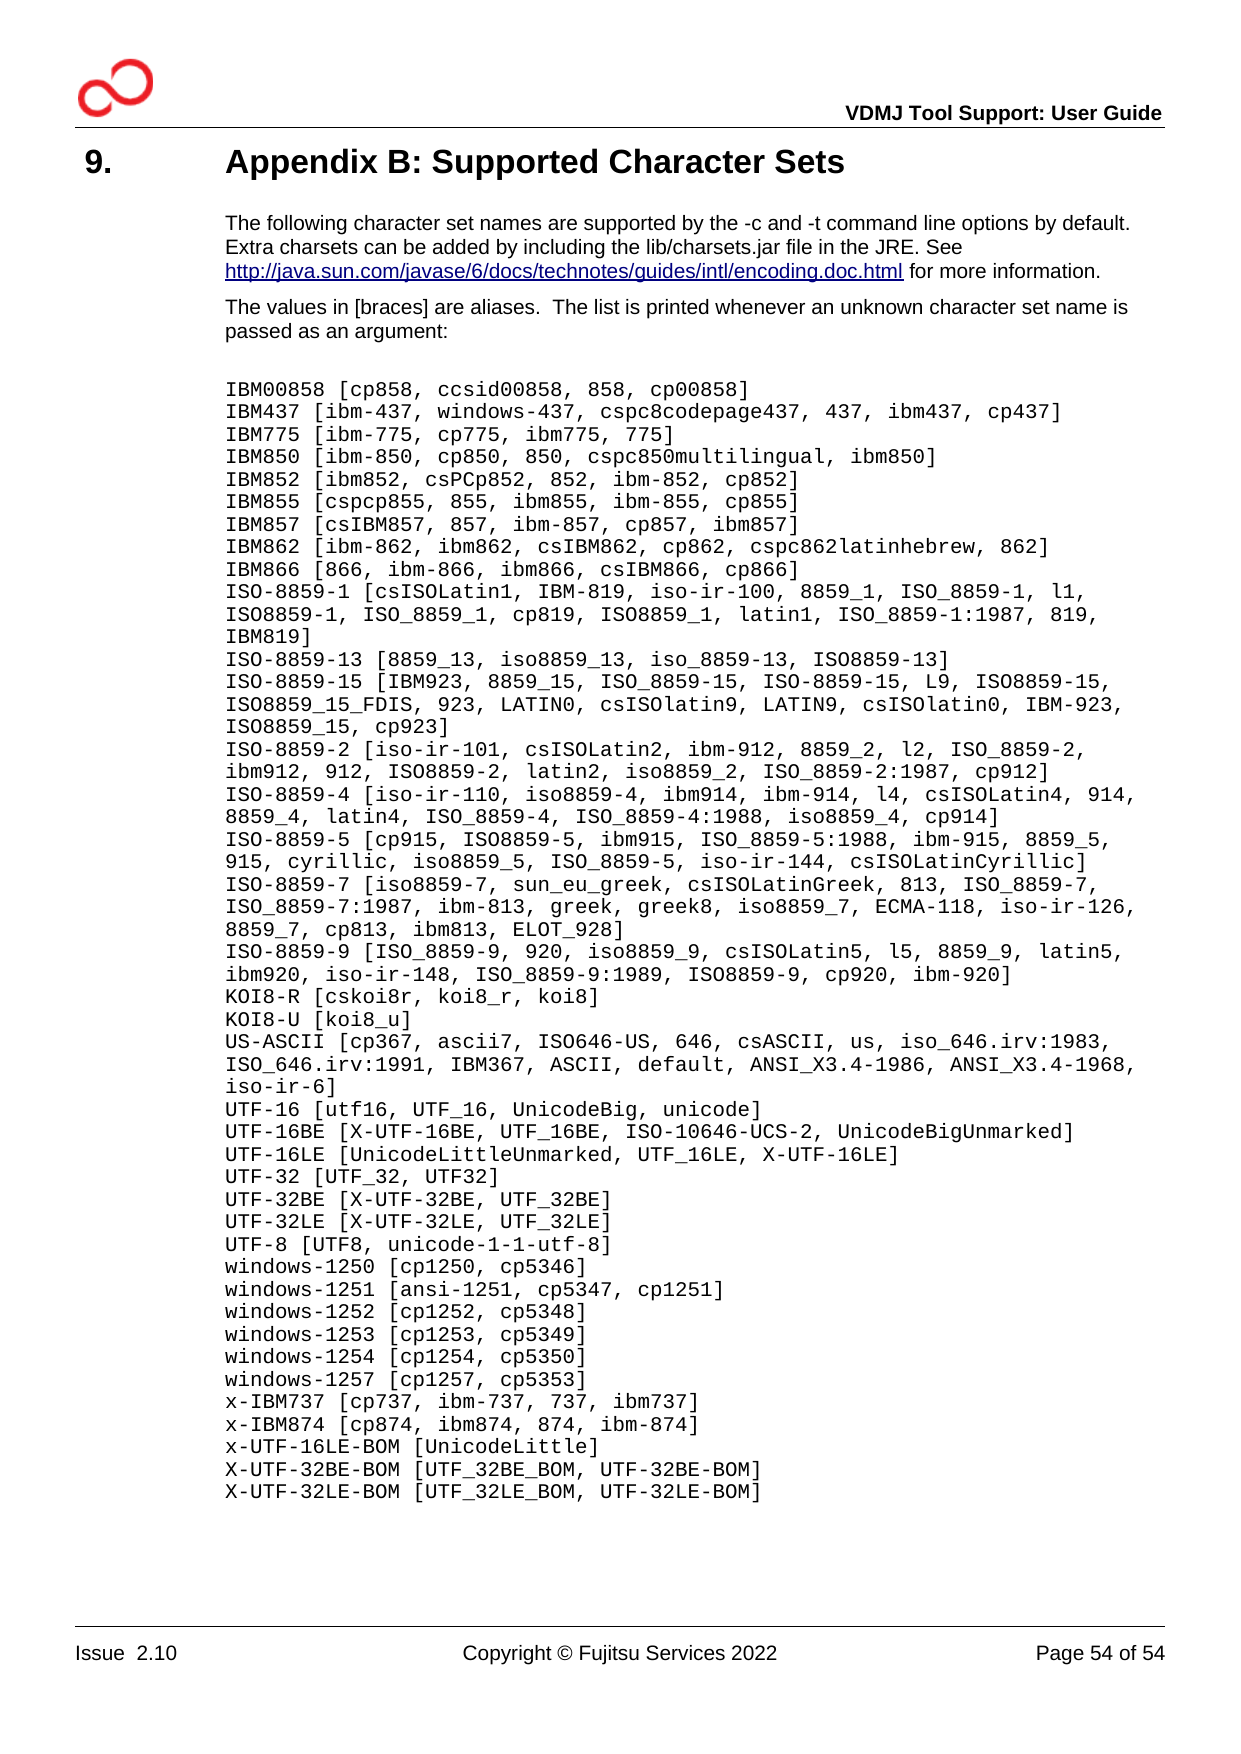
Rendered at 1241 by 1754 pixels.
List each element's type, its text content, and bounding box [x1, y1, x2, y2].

text ISO-8859-15 [IBM923, 8859_15, ISO_8859-15, ISO-8859-15, L9, ISO8859-15, ISO8859_15_FDIS, 923, LATIN0, csISOlatin9, LATIN9, csISOlatin0, IBM-923, ISO8859_15, cp923] [225, 671, 1165, 738]
text x-IBM874 [cp874, ibm874, 874, ibm-874] [225, 1413, 1165, 1436]
text KOI8-U [koi8_u] [225, 1008, 1165, 1031]
text UTF-16LE [UnicodeLittleUnmarked, UTF_16LE, X-UTF-16LE] [225, 1143, 1165, 1166]
text UTF-8 [UTF8, unicode-1-1-utf-8] [225, 1233, 1165, 1256]
text ISO-8859-9 [ISO_8859-9, 920, iso8859_9, csISOLatin5, l5, 8859_9, latin5, ibm920, iso-ir-148, ISO_8859-9:1989, ISO8859-9, cp920, ibm-920] [225, 941, 1165, 986]
text IBM866 [866, ibm-866, ibm866, csIBM866, cp866] [225, 558, 1165, 581]
text x-UTF-16LE-BOM [UnicodeLittle] [225, 1436, 1165, 1458]
text UTF-32 [UTF_32, UTF32] [225, 1166, 1165, 1188]
text IBM775 [ibm-775, cp775, ibm775, 775] [225, 423, 1165, 446]
text ISO-8859-4 [iso-ir-110, iso8859-4, ibm914, ibm-914, l4, csISOLatin4, 914, 8859_4, latin4, ISO_8859-4, ISO_8859-4:1988, iso8859_4, cp914] [225, 783, 1165, 828]
text IBM862 [ibm-862, ibm862, csIBM862, cp862, cspc862latinhebrew, 862] [225, 536, 1165, 558]
text x-IBM737 [cp737, ibm-737, 737, ibm737] [225, 1391, 1165, 1413]
text US-ASCII [cp367, ascii7, ISO646-US, 646, csASCII, us, iso_646.irv:1983, ISO_646.irv:1991, IBM367, ASCII, default, ANSI_X3.4-1986, ANSI_X3.4-1968, iso-ir-6] [225, 1031, 1165, 1098]
text UTF-32LE [X-UTF-32LE, UTF_32LE] [225, 1211, 1165, 1233]
text ISO-8859-2 [iso-ir-101, csISOLatin2, ibm-912, 8859_2, l2, ISO_8859-2, ibm912, 912, ISO8859-2, latin2, iso8859_2, ISO_8859-2:1987, cp912] [225, 738, 1165, 783]
subtitle Appendix B: Supported Character Sets [75, 143, 1165, 181]
text windows-1252 [cp1252, cp5348] [225, 1301, 1165, 1323]
text IBM437 [ibm-437, windows-437, cspc8codepage437, 437, ibm437, cp437] [225, 401, 1165, 423]
text windows-1250 [cp1250, cp5346] [225, 1256, 1165, 1278]
text The values in [braces] are aliases. The list is printed whenever an unknown character set name is passed as an argument: [225, 295, 1165, 343]
text ISO-8859-5 [cp915, ISO8859-5, ibm915, ISO_8859-5:1988, ibm-915, 8859_5, 915, cyrillic, iso8859_5, ISO_8859-5, iso-ir-144, csISOLatinCyrillic] [225, 828, 1165, 873]
picture [78, 52, 153, 127]
text UTF-16BE [X-UTF-16BE, UTF_16BE, ISO-10646-UCS-2, UnicodeBigUnmarked] [225, 1121, 1165, 1143]
text windows-1251 [ansi-1251, cp5347, cp1251] [225, 1278, 1165, 1301]
text ISO-8859-7 [iso8859-7, sun_eu_greek, csISOLatinGreek, 813, ISO_8859-7, ISO_8859-7:1987, ibm-813, greek, greek8, iso8859_7, ECMA-118, iso-ir-126, 8859_7, cp813, ibm813, ELOT_928] [225, 873, 1165, 941]
text windows-1254 [cp1254, cp5350] [225, 1346, 1165, 1368]
text X-UTF-32BE-BOM [UTF_32BE_BOM, UTF-32BE-BOM] [225, 1458, 1165, 1481]
text IBM855 [cspcp855, 855, ibm855, ibm-855, cp855] [225, 491, 1165, 513]
text IBM00858 [cp858, ccsid00858, 858, cp00858] [225, 378, 1165, 401]
text windows-1253 [cp1253, cp5349] [225, 1323, 1165, 1346]
text windows-1257 [cp1257, cp5353] [225, 1368, 1165, 1391]
text IBM850 [ibm-850, cp850, 850, cspc850multilingual, ibm850] [225, 446, 1165, 468]
text UTF-32BE [X-UTF-32BE, UTF_32BE] [225, 1188, 1165, 1211]
text IBM857 [csIBM857, 857, ibm-857, cp857, ibm857] [225, 513, 1165, 536]
text IBM852 [ibm852, csPCp852, 852, ibm-852, cp852] [225, 468, 1165, 491]
text UTF-16 [utf16, UTF_16, UnicodeBig, unicode] [225, 1098, 1165, 1121]
text ISO-8859-13 [8859_13, iso8859_13, iso_8859-13, ISO8859-13] [225, 648, 1165, 671]
text ISO-8859-1 [csISOLatin1, IBM-819, iso-ir-100, 8859_1, ISO_8859-1, l1, ISO8859-1, ISO_8859_1, cp819, ISO8859_1, latin1, ISO_8859-1:1987, 819, IBM819] [225, 581, 1165, 648]
text X-UTF-32LE-BOM [UTF_32LE_BOM, UTF-32LE-BOM] [225, 1481, 1165, 1503]
text The following character set names are supported by the -c and -t command line options by default. Extra charsets can be added by including the lib/charsets.jar file in the JRE. See http://java.sun.com/javase/6/docs/technotes/guides/intl/encoding.doc.html for more information. [225, 211, 1165, 283]
text KOI8-R [cskoi8r, koi8_r, koi8] [225, 986, 1165, 1008]
